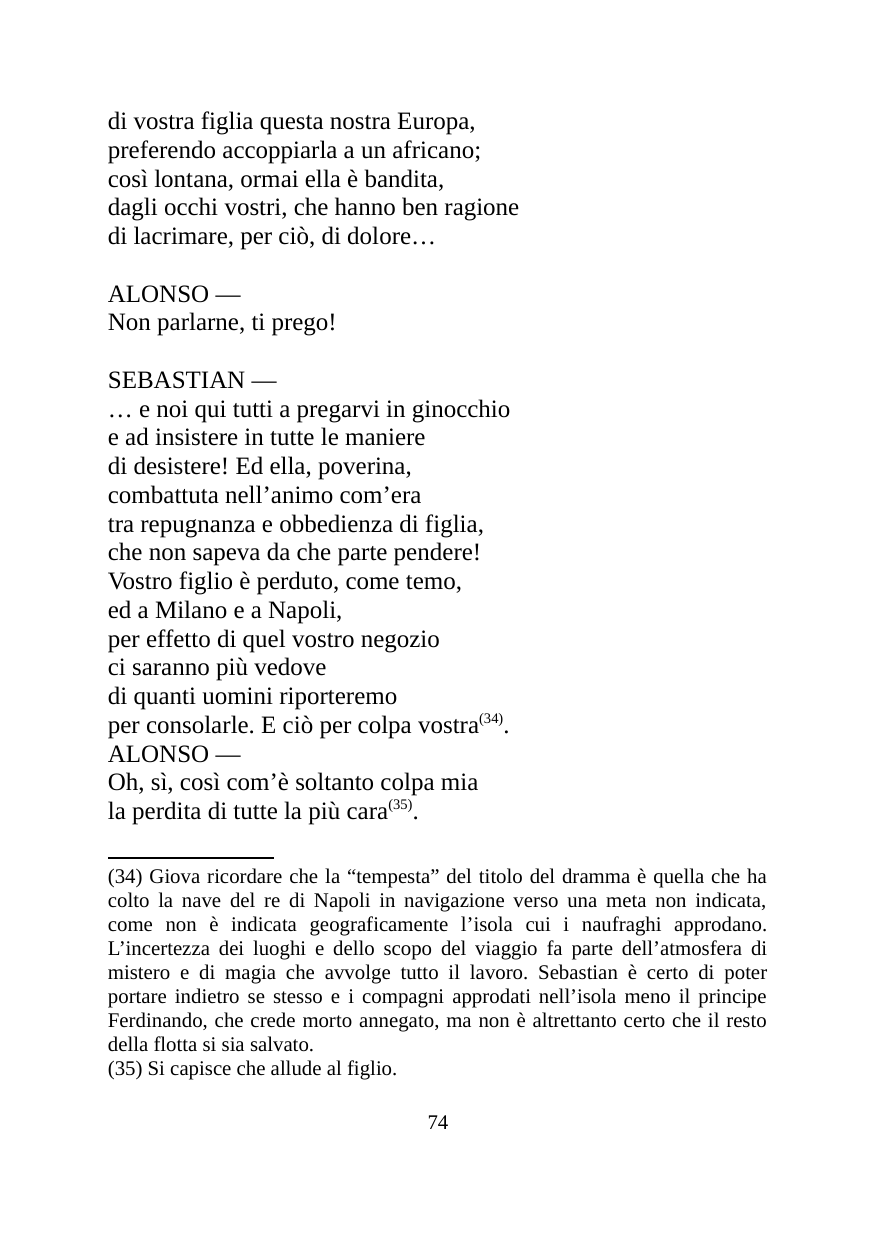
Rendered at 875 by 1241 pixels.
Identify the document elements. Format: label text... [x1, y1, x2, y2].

text Non parlarne, ti prego! [108, 307, 768, 336]
text che non sapeva da che parte pendere! [108, 537, 768, 566]
text preferendo accoppiarla a un africano; [108, 135, 768, 164]
text SEBASTIAN — [108, 365, 768, 394]
text Oh, sì, così com’è soltanto colpa mia [108, 767, 768, 796]
text ci saranno più vedove [108, 652, 768, 681]
text combattuta nell’animo com’era [108, 480, 768, 509]
text dagli occhi vostri, che hanno ben ragione [108, 192, 768, 221]
text così lontana, ormai ella è bandita, [108, 164, 768, 192]
text … e noi qui tutti a pregarvi in ginocchio [108, 394, 768, 422]
text di vostra figlia questa nostra Europa, [108, 106, 768, 135]
text tra repugnanza e obbedienza di figlia, [108, 509, 768, 537]
text per consolarle. E ciò per colpa vostra. [108, 710, 768, 739]
text ed a Milano e a Napoli, [108, 595, 768, 624]
text Si capisce che allude al figlio. [108, 1056, 768, 1080]
text e ad insistere in tutte le maniere [108, 422, 768, 451]
text la perdita di tutte la più cara. [108, 796, 768, 825]
text di lacrimare, per ciò, di dolore… [108, 221, 768, 250]
text per effetto di quel vostro negozio [108, 624, 768, 652]
text ALONSO — [108, 279, 768, 307]
text di desistere! Ed ella, poverina, [108, 451, 768, 480]
text Vostro figlio è perduto, come temo, [108, 566, 768, 595]
text ALONSO — [108, 739, 768, 767]
text di quanti uomini riporteremo [108, 681, 768, 710]
text Giova ricordare che la “tempesta” del titolo del dramma è quella che ha colto la nave del re di Napoli in navigazione verso una meta non indicata, come non è indicata geograficamente l’isola cui i naufraghi approdano. L’incertezza dei luoghi e dello scopo del viaggio fa parte dell’atmosfera di mistero e di magia che avvolge tutto il lavoro. Sebastian è certo di poter portare indietro se stesso e i compagni approdati nell’isola meno il principe Ferdinando, che crede morto annegato, ma non è altrettanto certo che il resto della flotta si sia salvato. [108, 864, 768, 1056]
